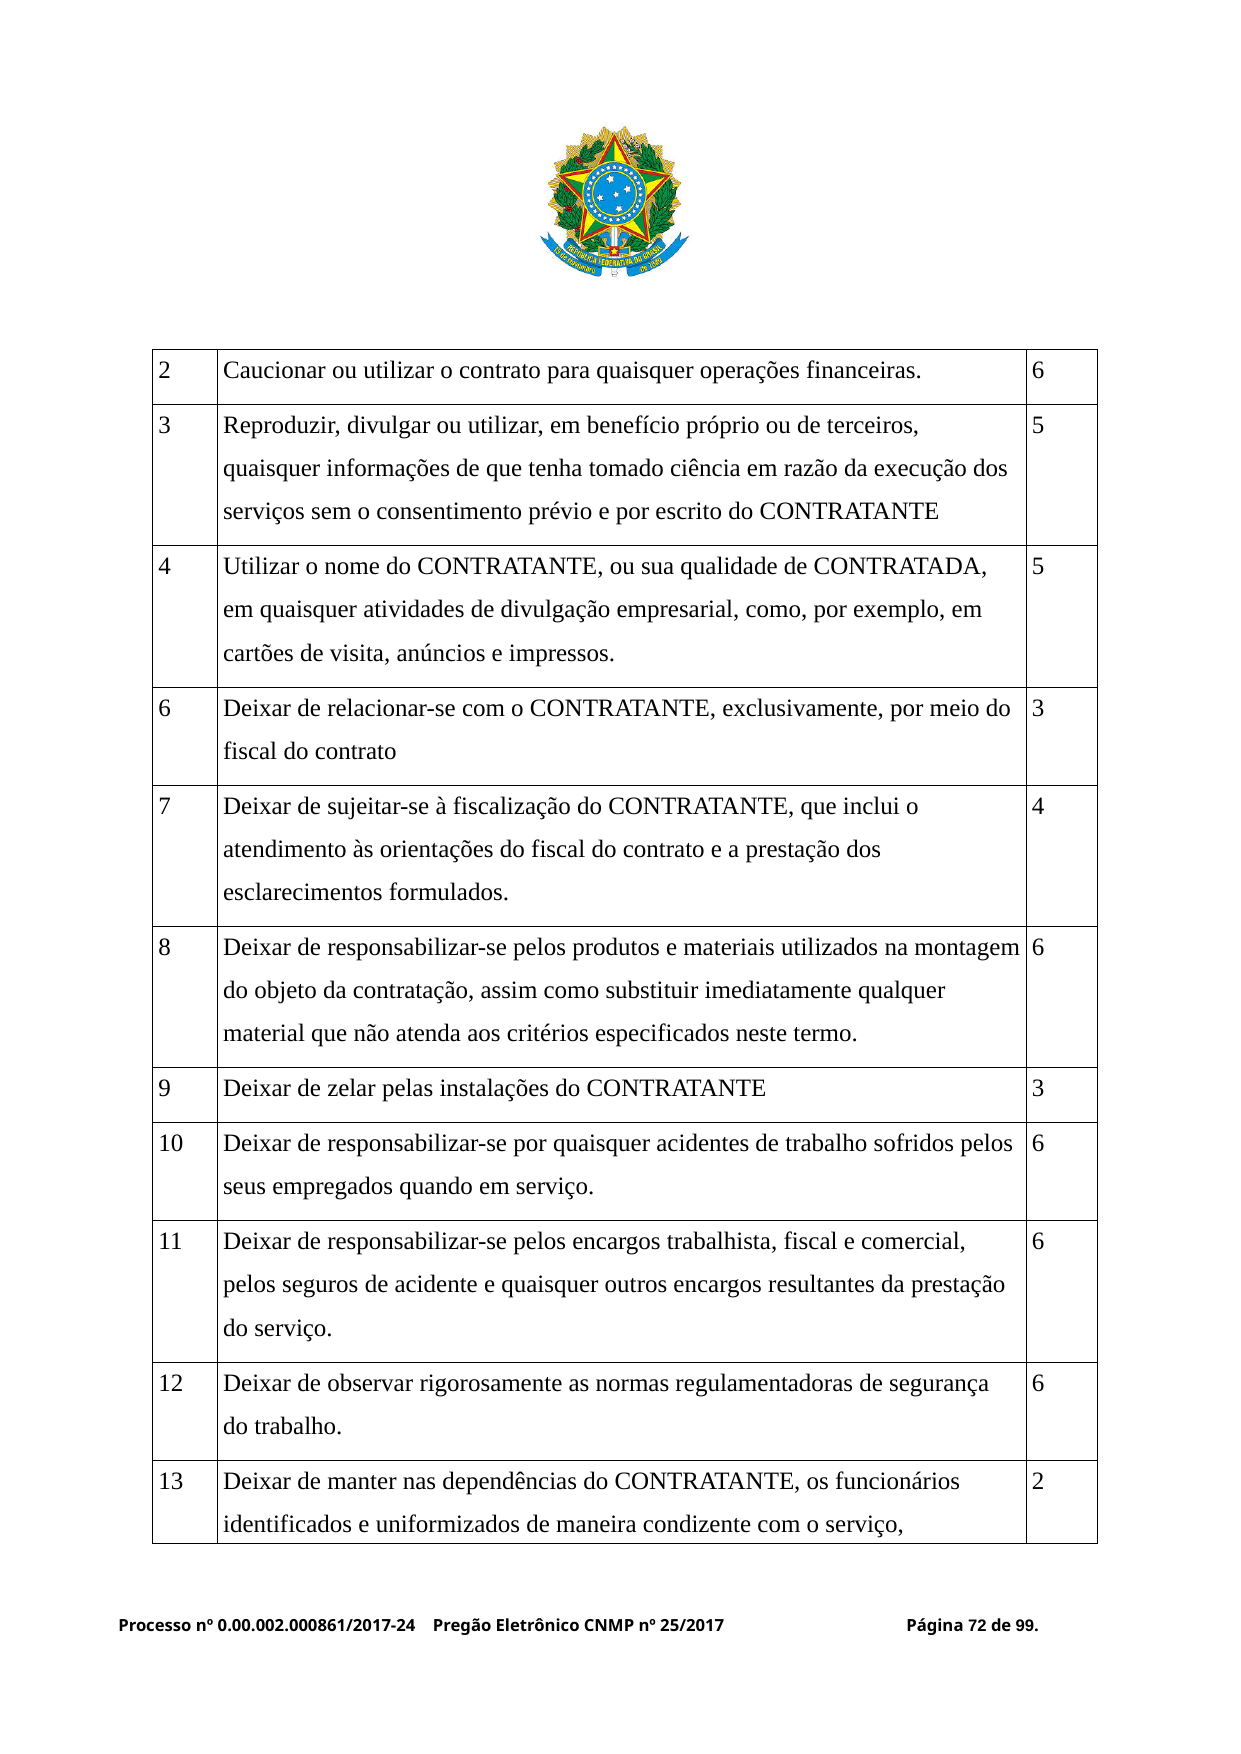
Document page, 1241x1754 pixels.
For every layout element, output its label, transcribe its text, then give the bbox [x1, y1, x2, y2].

table_cell 6 [1027, 1221, 1097, 1361]
table_cell 6 [1027, 1363, 1097, 1459]
table_cell Caucionar ou utilizar o contrato para quaisquer operações financeiras. [218, 350, 1026, 404]
table_cell 3 [1027, 688, 1097, 784]
table_cell Deixar de relacionar-se com o CONTRATANTE, exclusivamente, por meio do fiscal do contrato [218, 688, 1026, 784]
table_cell 6 [1027, 927, 1097, 1067]
table_cell 8 [153, 927, 217, 1067]
table_cell Deixar de zelar pelas instalações do CONTRATANTE [218, 1068, 1026, 1122]
table_cell 2 [153, 350, 217, 404]
table_cell 6 [1027, 1123, 1097, 1220]
table_cell 4 [153, 546, 217, 686]
table_cell Deixar de manter nas dependências do CONTRATANTE, os funcionários identificados e uniformizados de maneira condizente com o serviço, [218, 1461, 1026, 1543]
table_cell 4 [1027, 786, 1097, 926]
table_cell 5 [1027, 546, 1097, 686]
table_cell 7 [153, 786, 217, 926]
table_cell 11 [153, 1221, 217, 1361]
table_cell 6 [1027, 350, 1097, 404]
table_cell Deixar de observar rigorosamente as normas regulamentadoras de segurança do trabalho. [218, 1363, 1026, 1459]
table_cell 12 [153, 1363, 217, 1459]
table_cell 10 [153, 1123, 217, 1220]
table_cell Deixar de sujeitar-se à fiscalização do CONTRATANTE, que inclui o atendimento às orientações do fiscal do contrato e a prestação dos esclarecimentos formulados. [218, 786, 1026, 926]
table_cell 13 [153, 1461, 217, 1543]
table_cell Deixar de responsabilizar-se pelos produtos e materiais utilizados na montagem do objeto da contratação, assim como substituir imediatamente qualquer material que não atenda aos critérios especificados neste termo. [218, 927, 1026, 1067]
table_cell Utilizar o nome do CONTRATANTE, ou sua qualidade de CONTRATADA, em quaisquer atividades de divulgação empresarial, como, por exemplo, em cartões de visita, anúncios e impressos. [218, 546, 1026, 686]
table_cell 2 [1027, 1461, 1097, 1543]
table_cell Deixar de responsabilizar-se pelos encargos trabalhista, fiscal e comercial, pelos seguros de acidente e quaisquer outros encargos resultantes da prestação do serviço. [218, 1221, 1026, 1361]
table_cell Reproduzir, divulgar ou utilizar, em benefício próprio ou de terceiros, quaisquer informações de que tenha tomado ciência em razão da execução dos serviços sem o consentimento prévio e por escrito do CONTRATANTE [218, 405, 1026, 545]
table_cell Deixar de responsabilizar-se por quaisquer acidentes de trabalho sofridos pelos seus empregados quando em serviço. [218, 1123, 1026, 1220]
table_cell 5 [1027, 405, 1097, 545]
table_cell 3 [153, 405, 217, 545]
table_cell 6 [153, 688, 217, 784]
table_cell 9 [153, 1068, 217, 1122]
table_cell 3 [1027, 1068, 1097, 1122]
